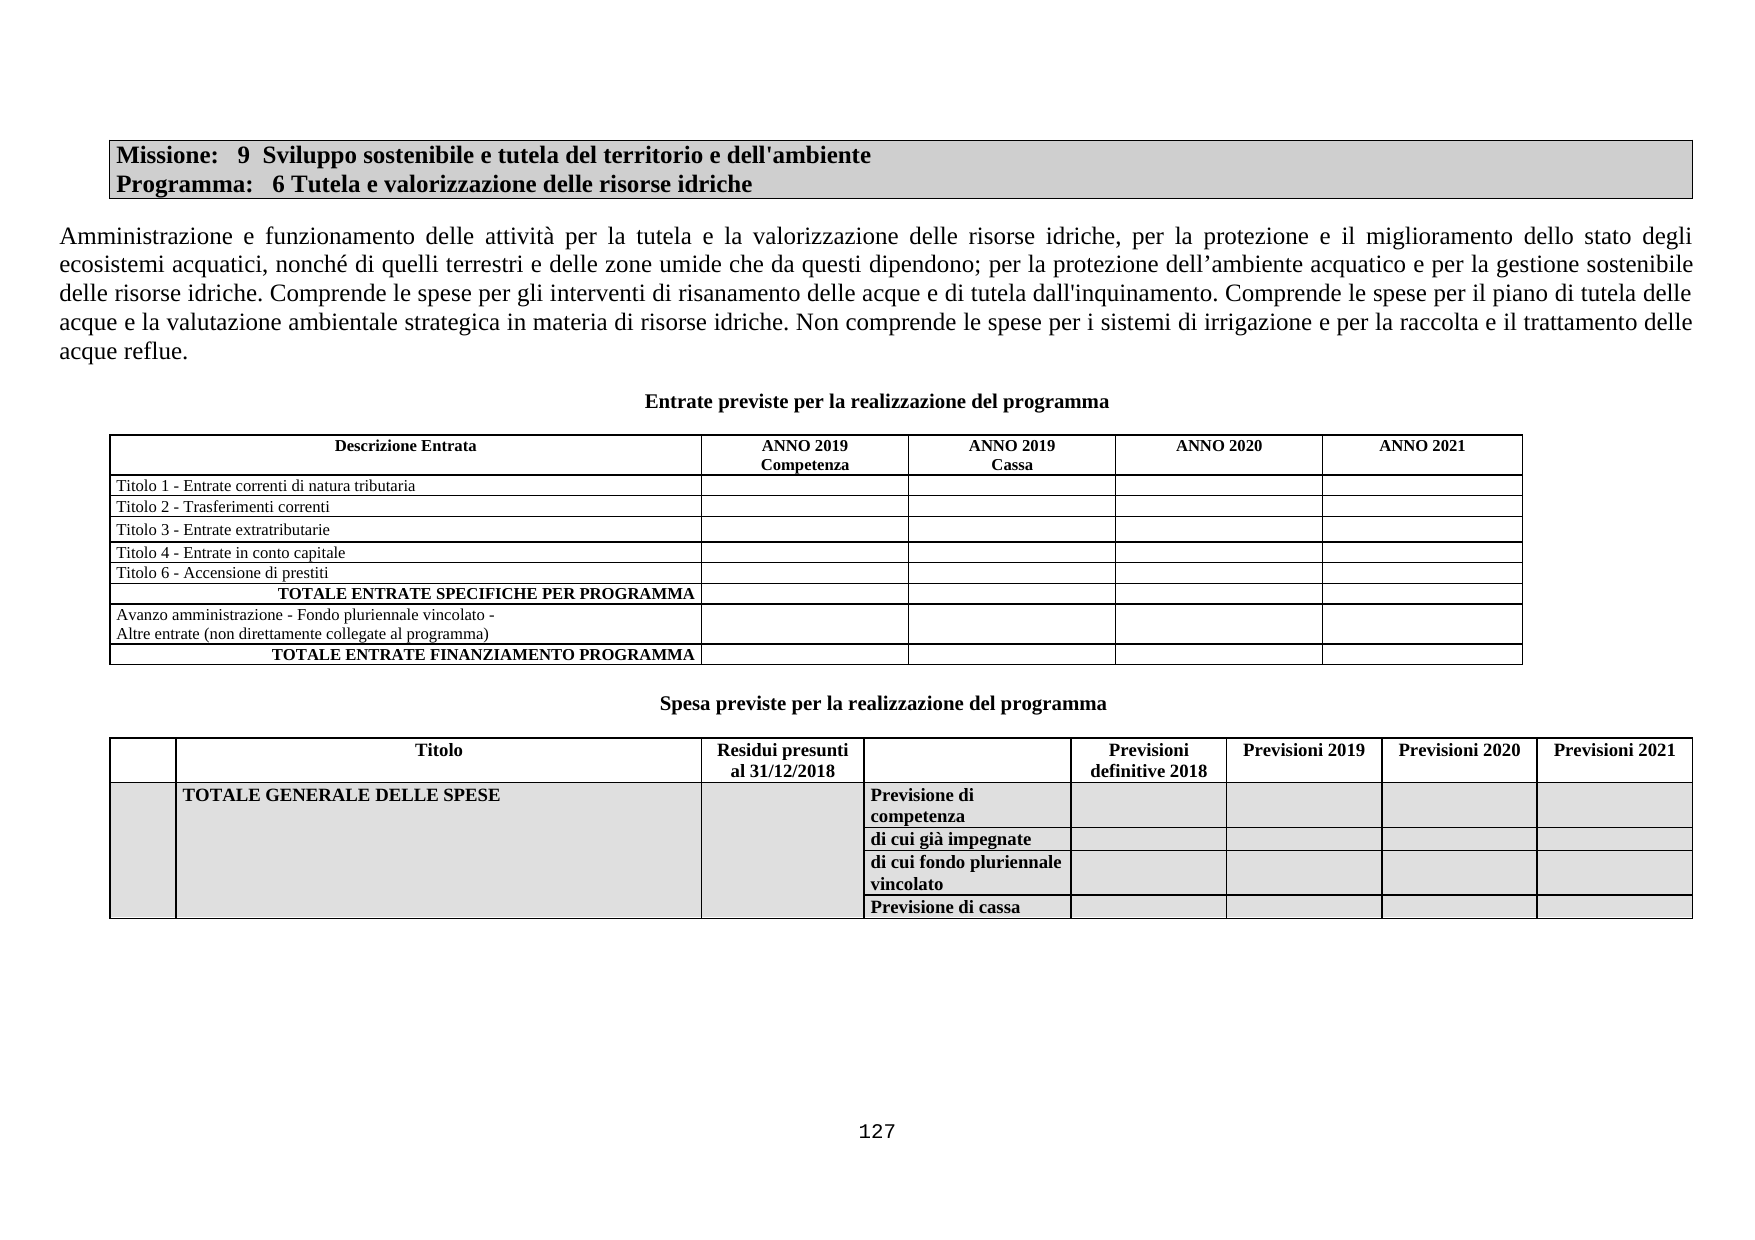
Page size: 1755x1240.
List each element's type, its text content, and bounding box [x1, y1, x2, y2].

table_cell [702, 543, 908, 562]
table_cell [1383, 828, 1536, 850]
table_cell Titolo 3 - Entrate extratributarie [111, 517, 701, 541]
table_cell [1116, 476, 1322, 495]
table_cell [909, 645, 1115, 664]
table_cell di cui già impegnate [865, 828, 1070, 850]
table_cell [1227, 828, 1381, 850]
table_header ANNO 2019 Cassa [909, 436, 1115, 474]
text Amministrazione e funzionamento delle attività per la tutela e la valorizzazione delle risorse idriche, per la protezione e il miglioramento dello stato degli ecosistemi acquatici, nonché di quelli terrestri e delle zone umide che da questi dipendono; per la protezione dell’ambiente acquatico e per la gestione sostenibile delle risorse idriche. Comprende le spese per gli interventi di risanamento delle acque e di tutela dall'inquinamento. Comprende le spese per il piano di tutela delle acque e la valutazione ambientale strategica in materia di risorse idriche. Non comprende le spese per i sistemi di irrigazione e per la raccolta e il trattamento delle acque reflue. [59, 221, 1695, 364]
table_cell TOTALE ENTRATE FINANZIAMENTO PROGRAMMA [111, 645, 701, 664]
table_cell [1383, 896, 1536, 917]
table_header ANNO 2021 [1323, 436, 1522, 474]
table_cell [702, 894, 863, 917]
table_cell [702, 783, 863, 827]
table_cell [1323, 605, 1522, 643]
table_cell [1072, 783, 1226, 827]
table_cell [1538, 851, 1692, 894]
table_cell [1116, 584, 1322, 603]
table_header ANNO 2020 [1116, 436, 1322, 474]
table_cell Titolo 2 - Trasferimenti correnti [111, 496, 701, 516]
table_cell [1116, 563, 1322, 582]
table_cell [702, 476, 908, 495]
table_cell [1072, 896, 1226, 917]
table_cell [702, 827, 863, 850]
table_cell [702, 563, 908, 582]
table_cell TOTALE ENTRATE SPECIFICHE PER PROGRAMMA [111, 584, 701, 603]
table_cell [1227, 851, 1381, 894]
table_cell [1323, 645, 1522, 664]
table_cell [1323, 517, 1522, 541]
table_cell Previsione di competenza [865, 783, 1070, 827]
table_cell [1116, 517, 1322, 541]
table_cell [909, 517, 1115, 541]
table_cell [1116, 496, 1322, 516]
table_cell di cui fondo pluriennale vincolato [865, 851, 1070, 894]
table_header [111, 739, 175, 782]
table_header ANNO 2019 Competenza [702, 436, 908, 474]
table_cell [1072, 828, 1226, 850]
table_header [865, 739, 1070, 782]
table_cell [1116, 645, 1322, 664]
table_cell [1116, 605, 1322, 643]
table_cell [909, 476, 1115, 495]
table_cell [702, 850, 863, 894]
table_cell Titolo 6 - Accensione di prestiti [111, 563, 701, 582]
table_cell [1323, 563, 1522, 582]
table_cell [909, 496, 1115, 516]
table_cell [111, 850, 175, 894]
table_cell [1323, 584, 1522, 603]
table_cell [702, 584, 908, 603]
table_header Previsioni 2021 [1538, 739, 1692, 782]
table_cell Previsione di cassa [865, 896, 1070, 917]
table_header Residui presunti al 31/12/2018 [702, 739, 863, 782]
table_cell [1538, 896, 1692, 917]
table_cell [1323, 476, 1522, 495]
table_cell [1116, 543, 1322, 562]
table_cell [1383, 851, 1536, 894]
table_cell [1227, 783, 1381, 827]
table_cell [111, 894, 175, 917]
table_cell [1072, 851, 1226, 894]
table_cell [111, 783, 175, 827]
table_cell [1538, 783, 1692, 827]
text Entrate previste per la realizzazione del programma [59, 388, 1695, 413]
table_header Missione: 9 Sviluppo sostenibile e tutela del territorio e dell'ambiente [110, 141, 1692, 169]
table_cell [1538, 828, 1692, 850]
text Spesa previste per la realizzazione del programma [59, 687, 1695, 716]
table_cell [909, 543, 1115, 562]
table_header Previsioni 2019 [1227, 739, 1381, 782]
table_cell [702, 605, 908, 643]
table_cell [909, 605, 1115, 643]
table_cell [702, 496, 908, 516]
table_cell Titolo 1 - Entrate correnti di natura tributaria [111, 476, 701, 495]
table_cell [177, 894, 701, 917]
table_cell Titolo 4 - Entrate in conto capitale [111, 543, 701, 562]
table_cell [1323, 496, 1522, 516]
table_cell Avanzo amministrazione - Fondo pluriennale vincolato - Altre entrate (non direttamente collegate al programma) [111, 605, 701, 643]
table_cell [1323, 543, 1522, 562]
table_header Titolo [177, 739, 701, 782]
table_cell [1227, 896, 1381, 917]
table_header Descrizione Entrata [111, 436, 701, 474]
table_cell [702, 517, 908, 541]
table_cell [909, 563, 1115, 582]
table_cell [702, 645, 908, 664]
table_cell [111, 827, 175, 850]
table_header Previsioni definitive 2018 [1072, 739, 1226, 782]
table_header Previsioni 2020 [1383, 739, 1536, 782]
table_cell [177, 850, 701, 894]
table_cell TOTALE GENERALE DELLE SPESE [177, 783, 701, 827]
table_cell [1383, 783, 1536, 827]
table_cell [177, 827, 701, 850]
table_cell Programma: 6 Tutela e valorizzazione delle risorse idriche [110, 169, 1692, 198]
table_cell [909, 584, 1115, 603]
